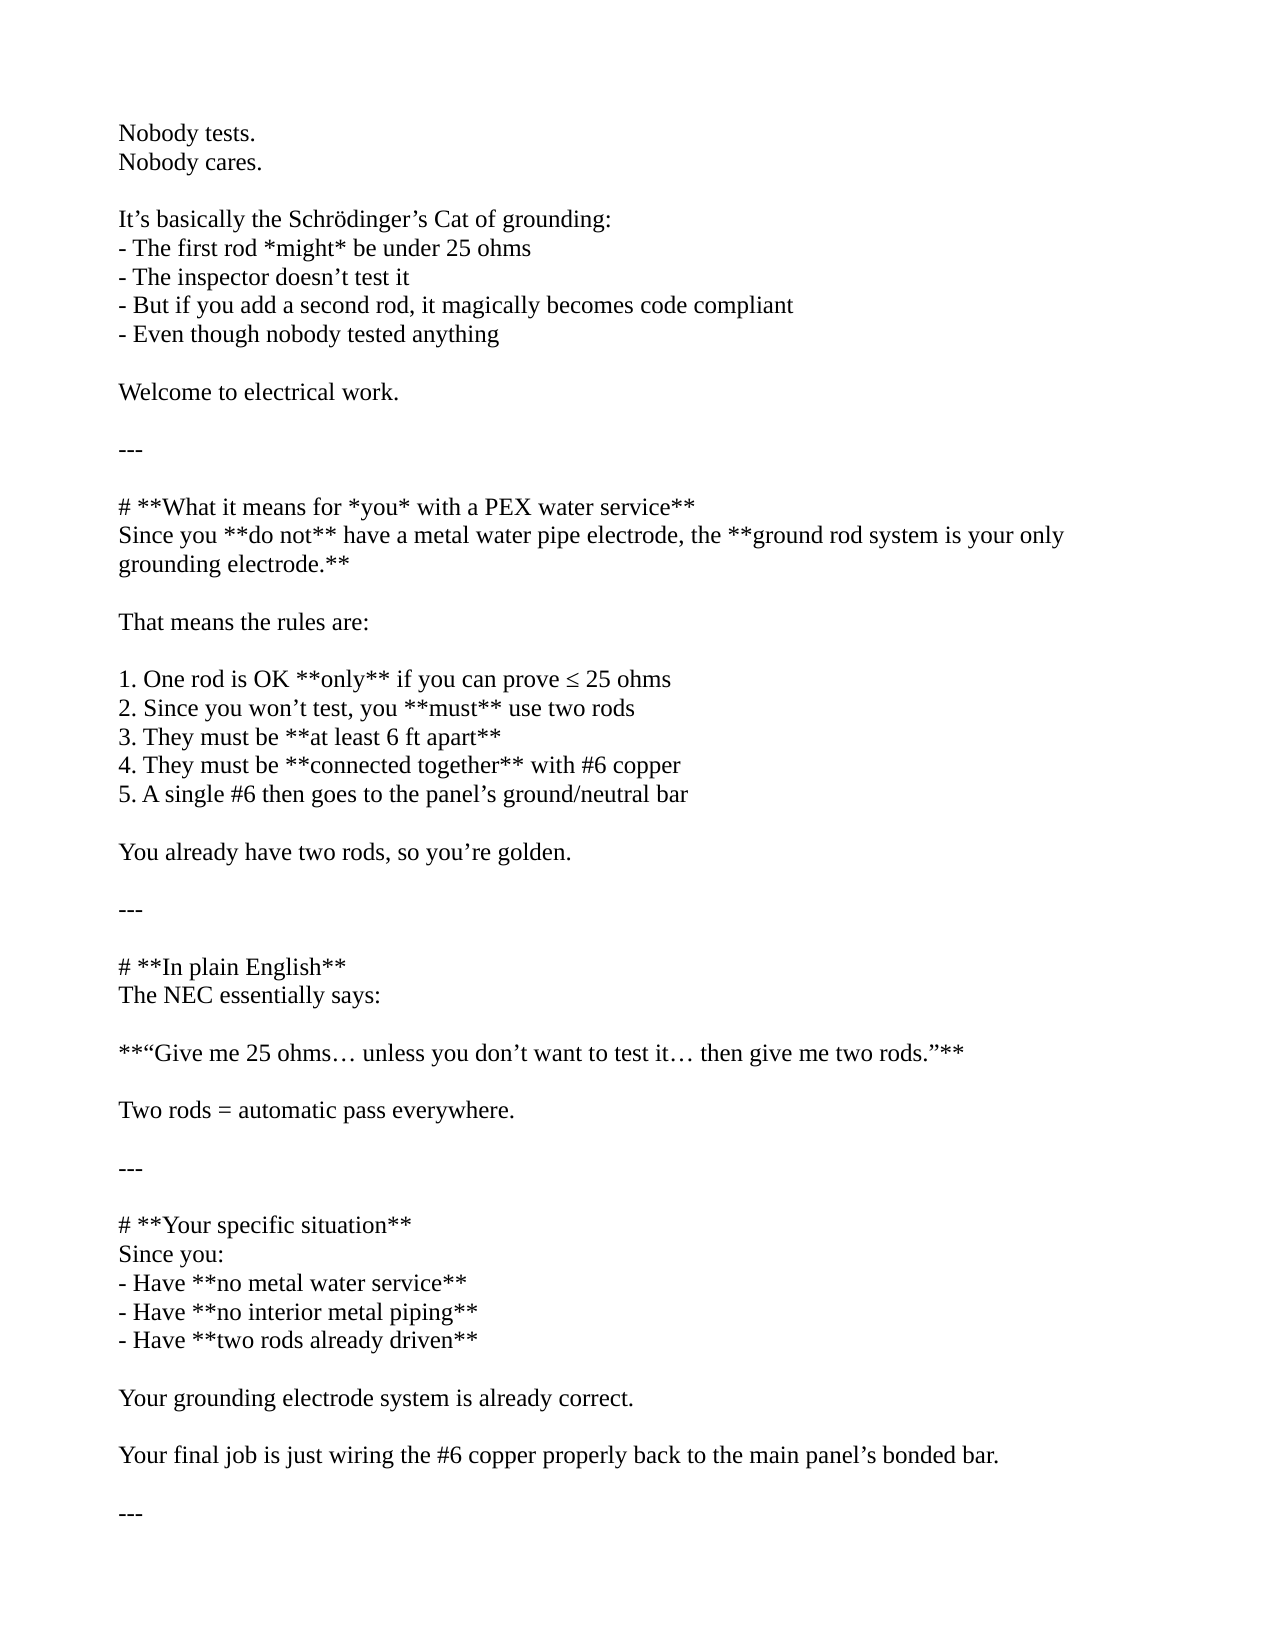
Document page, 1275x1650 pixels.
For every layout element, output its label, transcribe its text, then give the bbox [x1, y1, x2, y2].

text # **Your specific situation** [118, 1211, 1157, 1239]
text Welcome to electrical work. [118, 377, 1157, 406]
text Since you **do not** have a metal water pipe electrode, the **ground rod system is your only grounding electrode.** [118, 521, 1157, 578]
text - The first rod *might* be under 25 ohms [118, 233, 1157, 262]
text --- [118, 1153, 1157, 1182]
text 5. A single #6 then goes to the panel’s ground/neutral bar [118, 779, 1157, 808]
text - But if you add a second rod, it magically becomes code compliant [118, 291, 1157, 319]
text - Have **no metal water service** [118, 1268, 1157, 1297]
text # **What it means for *you* with a PEX water service** [118, 492, 1157, 521]
text - Have **two rods already driven** [118, 1326, 1157, 1354]
text Two rods = automatic pass everywhere. [118, 1096, 1157, 1124]
text - Have **no interior metal piping** [118, 1297, 1157, 1326]
text - Even though nobody tested anything [118, 319, 1157, 348]
text --- [118, 894, 1157, 923]
text It’s basically the Schrödinger’s Cat of grounding: [118, 204, 1157, 233]
text Nobody tests. [118, 118, 1157, 147]
text Your final job is just wiring the #6 copper properly back to the main panel’s bonded bar. [118, 1441, 1157, 1469]
text 2. Since you won’t test, you **must** use two rods [118, 693, 1157, 722]
text You already have two rods, so you’re golden. [118, 837, 1157, 866]
text Your grounding electrode system is already correct. [118, 1383, 1157, 1412]
text **“Give me 25 ohms… unless you don’t want to test it… then give me two rods.”** [118, 1038, 1157, 1067]
text 3. They must be **at least 6 ft apart** [118, 722, 1157, 751]
text - The inspector doesn’t test it [118, 262, 1157, 291]
text Nobody cares. [118, 147, 1157, 176]
text The NEC essentially says: [118, 981, 1157, 1009]
text 1. One rod is OK **only** if you can prove ≤ 25 ohms [118, 664, 1157, 693]
text # **In plain English** [118, 952, 1157, 981]
text That means the rules are: [118, 607, 1157, 636]
text --- [118, 434, 1157, 463]
text 4. They must be **connected together** with #6 copper [118, 751, 1157, 779]
text Since you: [118, 1239, 1157, 1268]
text --- [118, 1498, 1157, 1527]
